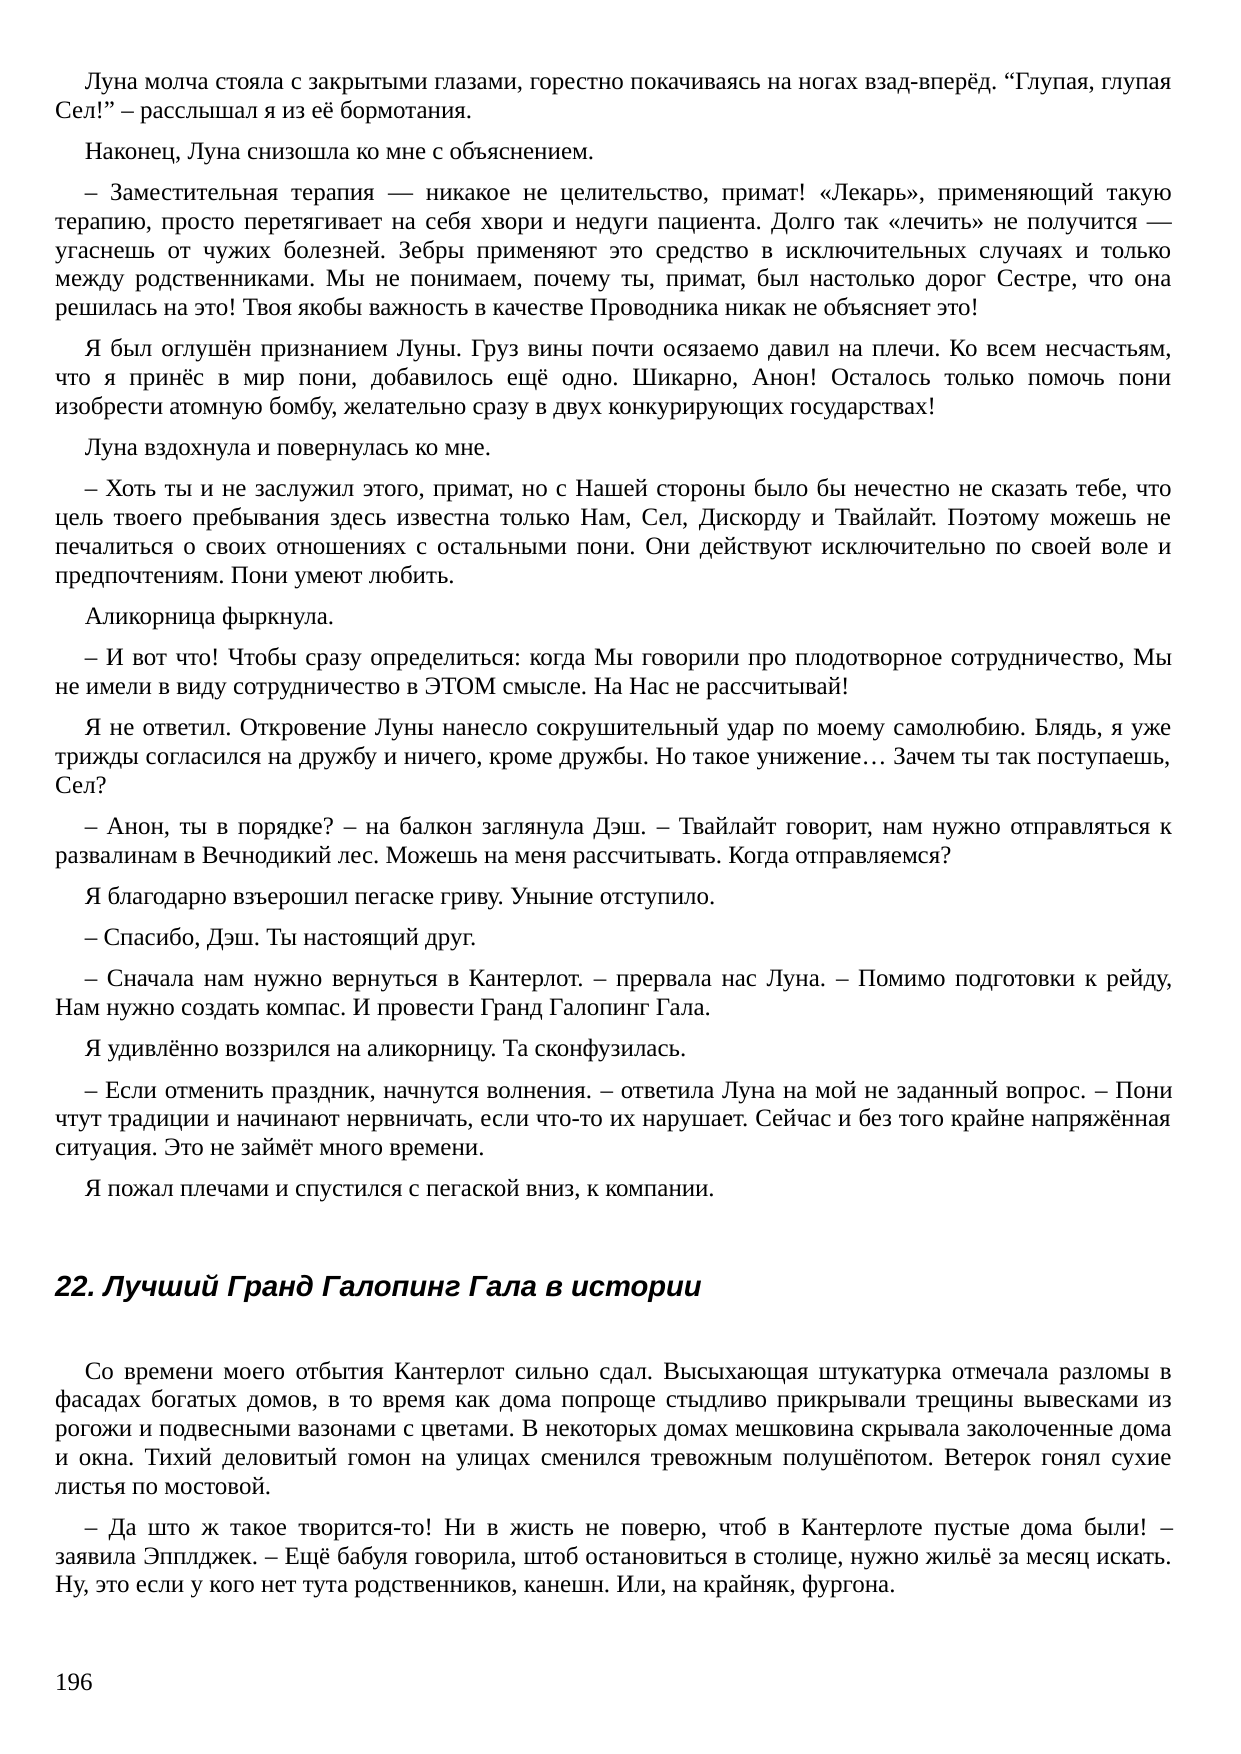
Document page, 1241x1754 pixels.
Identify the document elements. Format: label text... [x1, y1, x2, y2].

text Наконец, Луна снизошла ко мне с объяснением. [55, 136, 1173, 165]
text – Анон, ты в порядке? – на балкон заглянула Дэш. – Твайлайт говорит, нам нужно отправляться к развалинам в Вечнодикий лес. Можешь на меня рассчитывать. Когда отправляемся? [55, 811, 1173, 868]
subtitle 22. Лучший Гранд Галопинг Гала в истории [55, 1268, 1173, 1302]
text Аликорница фыркнула. [55, 601, 1173, 630]
text Я благодарно взъерошил пегаске гриву. Уныние отступило. [55, 881, 1173, 910]
text – Сначала нам нужно вернуться в Кантерлот. – прервала нас Луна. – Помимо подготовки к рейду, Нам нужно создать компас. И провести Гранд Галопинг Гала. [55, 963, 1173, 1021]
text Я не ответил. Откровение Луны нанесло сокрушительный удар по моему самолюбию. Блядь, я уже трижды согласился на дружбу и ничего, кроме дружбы. Но такое унижение… Зачем ты так поступаешь, Сел? [55, 712, 1173, 798]
text – Если отменить праздник, начнутся волнения. – ответила Луна на мой не заданный вопрос. – Пони чтут традиции и начинают нервничать, если что-то их нарушает. Сейчас и без того крайне напряжённая ситуация. Это не займёт много времени. [55, 1075, 1173, 1161]
text – Хоть ты и не заслужил этого, примат, но с Нашей стороны было бы нечестно не сказать тебе, что цель твоего пребывания здесь известна только Нам, Сел, Дискорду и Твайлайт. Поэтому можешь не печалиться о своих отношениях с остальными пони. Они действуют исключительно по своей воле и предпочтениям. Пони умеют любить. [55, 473, 1173, 588]
text Луна вздохнула и повернулась ко мне. [55, 432, 1173, 461]
text – Спасибо, Дэш. Ты настоящий друг. [55, 922, 1173, 951]
text – Заместительная терапия — никакое не целительство, примат! «Лекарь», применяющий такую терапию, просто перетягивает на себя хвори и недуги пациента. Долго так «лечить» не получится — угаснешь от чужих болезней. Зебры применяют это средство в исключительных случаях и только между родственниками. Мы не понимаем, почему ты, примат, был настолько дорог Сестре, что она решилась на это! Твоя якобы важность в качестве Проводника никак не объясняет это! [55, 177, 1173, 321]
text Я пожал плечами и спустился с пегаской вниз, к компании. [55, 1173, 1173, 1202]
text Со времени моего отбытия Кантерлот сильно сдал. Высыхающая штукатурка отмечала разломы в фасадах богатых домов, в то время как дома попроще стыдливо прикрывали трещины вывесками из рогожи и подвесными вазонами с цветами. В некоторых домах мешковина скрывала заколоченные дома и окна. Тихий деловитый гомон на улицах сменился тревожным полушёпотом. Ветерок гонял сухие листья по мостовой. [55, 1356, 1173, 1499]
text Я удивлённо воззрился на аликорницу. Та сконфузилась. [55, 1033, 1173, 1062]
text – И вот что! Чтобы сразу определиться: когда Мы говорили про плодотворное сотрудничество, Мы не имели в виду сотрудничество в ЭТОМ смысле. На Нас не рассчитывай! [55, 642, 1173, 700]
text Я был оглушён признанием Луны. Груз вины почти осязаемо давил на плечи. Ко всем несчастьям, что я принёс в мир пони, добавилось ещё одно. Шикарно, Анон! Осталось только помочь пони изобрести атомную бомбу, желательно сразу в двух конкурирующих государствах! [55, 333, 1173, 420]
text – Да што ж такое творится-то! Ни в жисть не поверю, чтоб в Кантерлоте пустые дома были! – заявила Эпплджек. – Ещё бабуля говорила, штоб остановиться в столице, нужно жильё за месяц искать. Ну, это если у кого нет тута родственников, канешн. Или, на крайняк, фургона. [55, 1512, 1173, 1598]
text Луна молча стояла с закрытыми глазами, горестно покачиваясь на ногах взад-вперёд. “Глупая, глупая Сел!” – расслышал я из её бормотания. [55, 66, 1173, 123]
